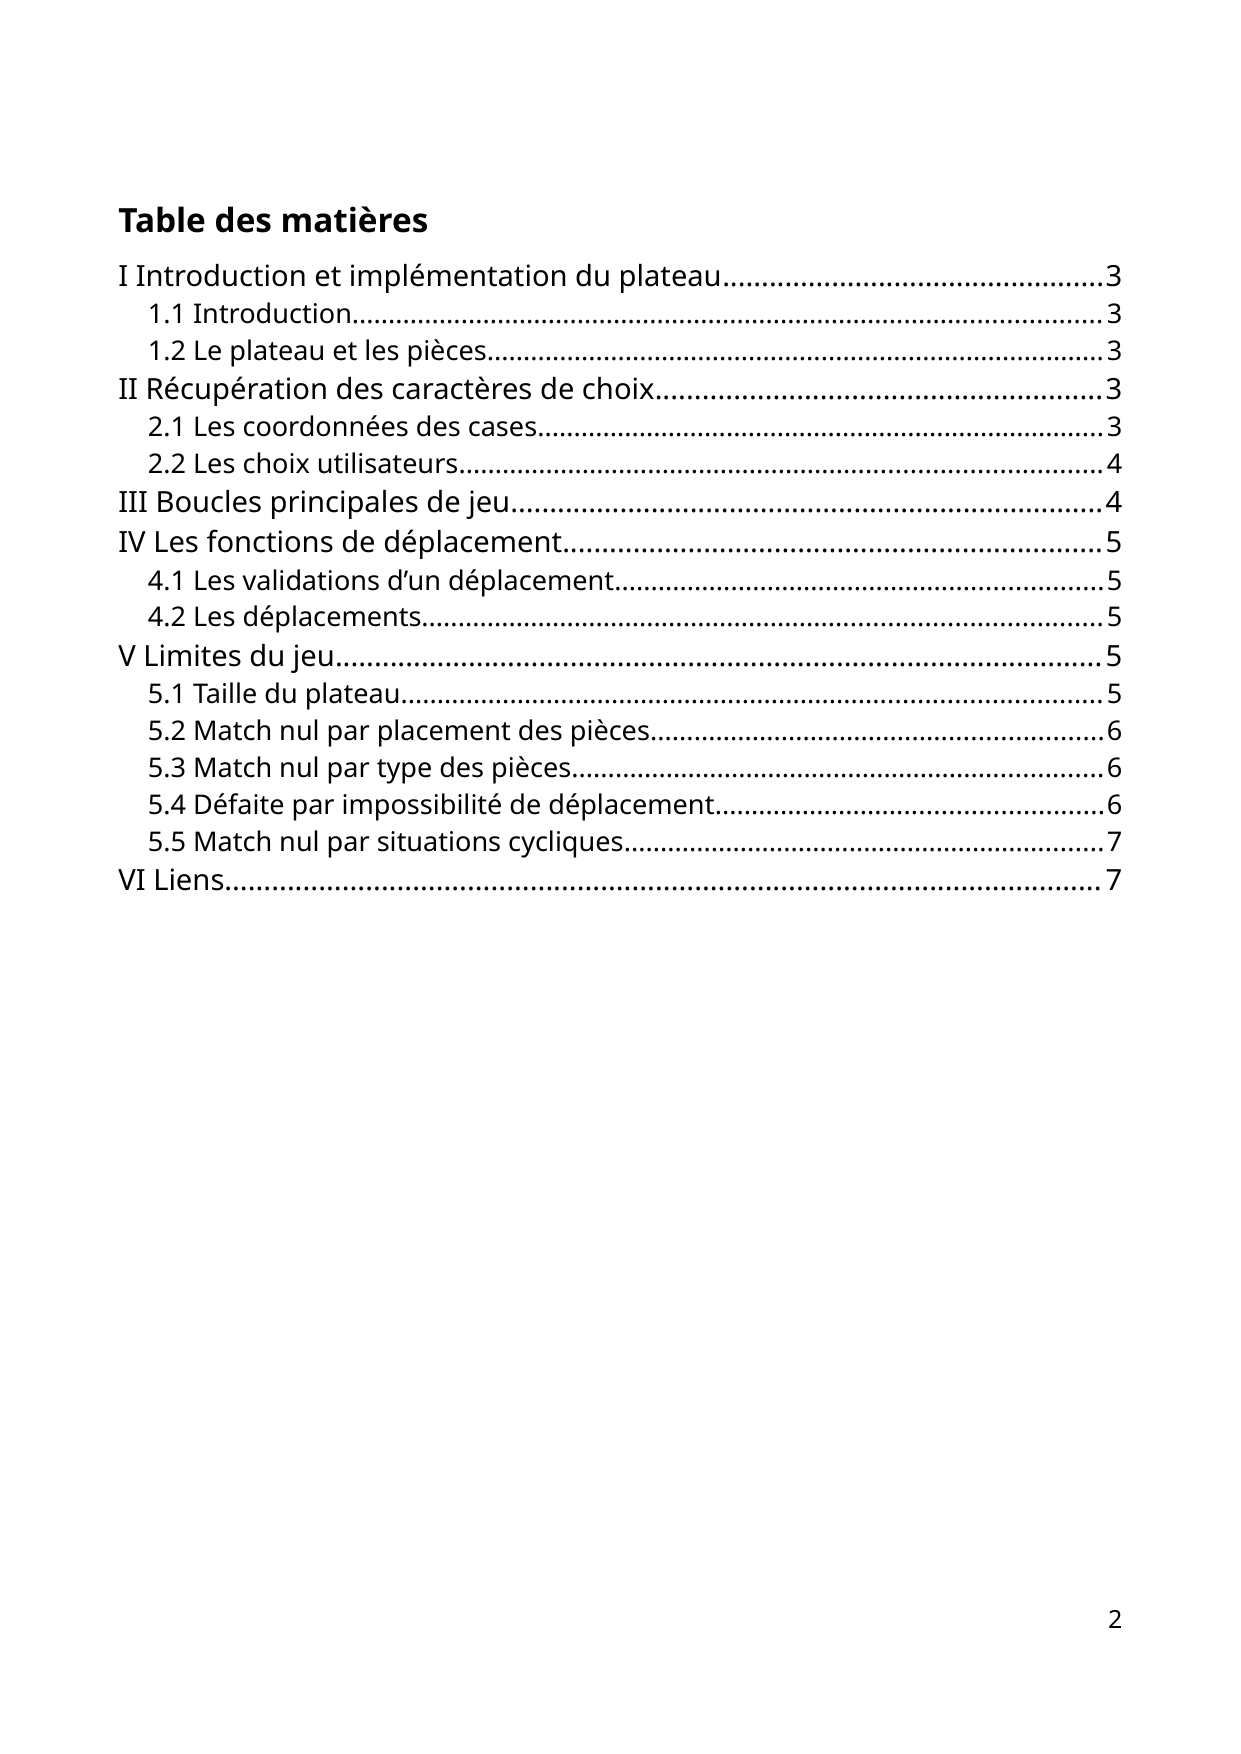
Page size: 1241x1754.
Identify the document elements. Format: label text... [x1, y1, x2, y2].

text 1.2 Le plateau et les pièces 3 [148, 331, 1122, 368]
text I Introduction et implémentation du plateau 3 [118, 255, 1122, 294]
text 4.1 Les validations d’un déplacement 5 [148, 561, 1122, 598]
text 2.2 Les choix utilisateurs 4 [148, 445, 1122, 482]
subtitle Table des matières [118, 197, 1122, 242]
text IV Les fonctions de déplacement 5 [118, 521, 1122, 561]
text 1.1 Introduction 3 [148, 294, 1122, 331]
text 5.3 Match nul par type des pièces 6 [148, 748, 1122, 785]
text II Récupération des caractères de choix 3 [118, 368, 1122, 408]
text 5.1 Taille du plateau 5 [148, 674, 1122, 711]
text 5.4 Défaite par impossibilité de déplacement 6 [148, 785, 1122, 822]
text 5.5 Match nul par situations cycliques 7 [148, 822, 1122, 859]
text V Limites du jeu 5 [118, 635, 1122, 674]
text 4.2 Les déplacements 5 [148, 598, 1122, 635]
text 2.1 Les coordonnées des cases 3 [148, 408, 1122, 445]
text 5.2 Match nul par placement des pièces 6 [148, 711, 1122, 748]
text III Boucles principales de jeu 4 [118, 482, 1122, 521]
text VI Liens 7 [118, 859, 1122, 898]
